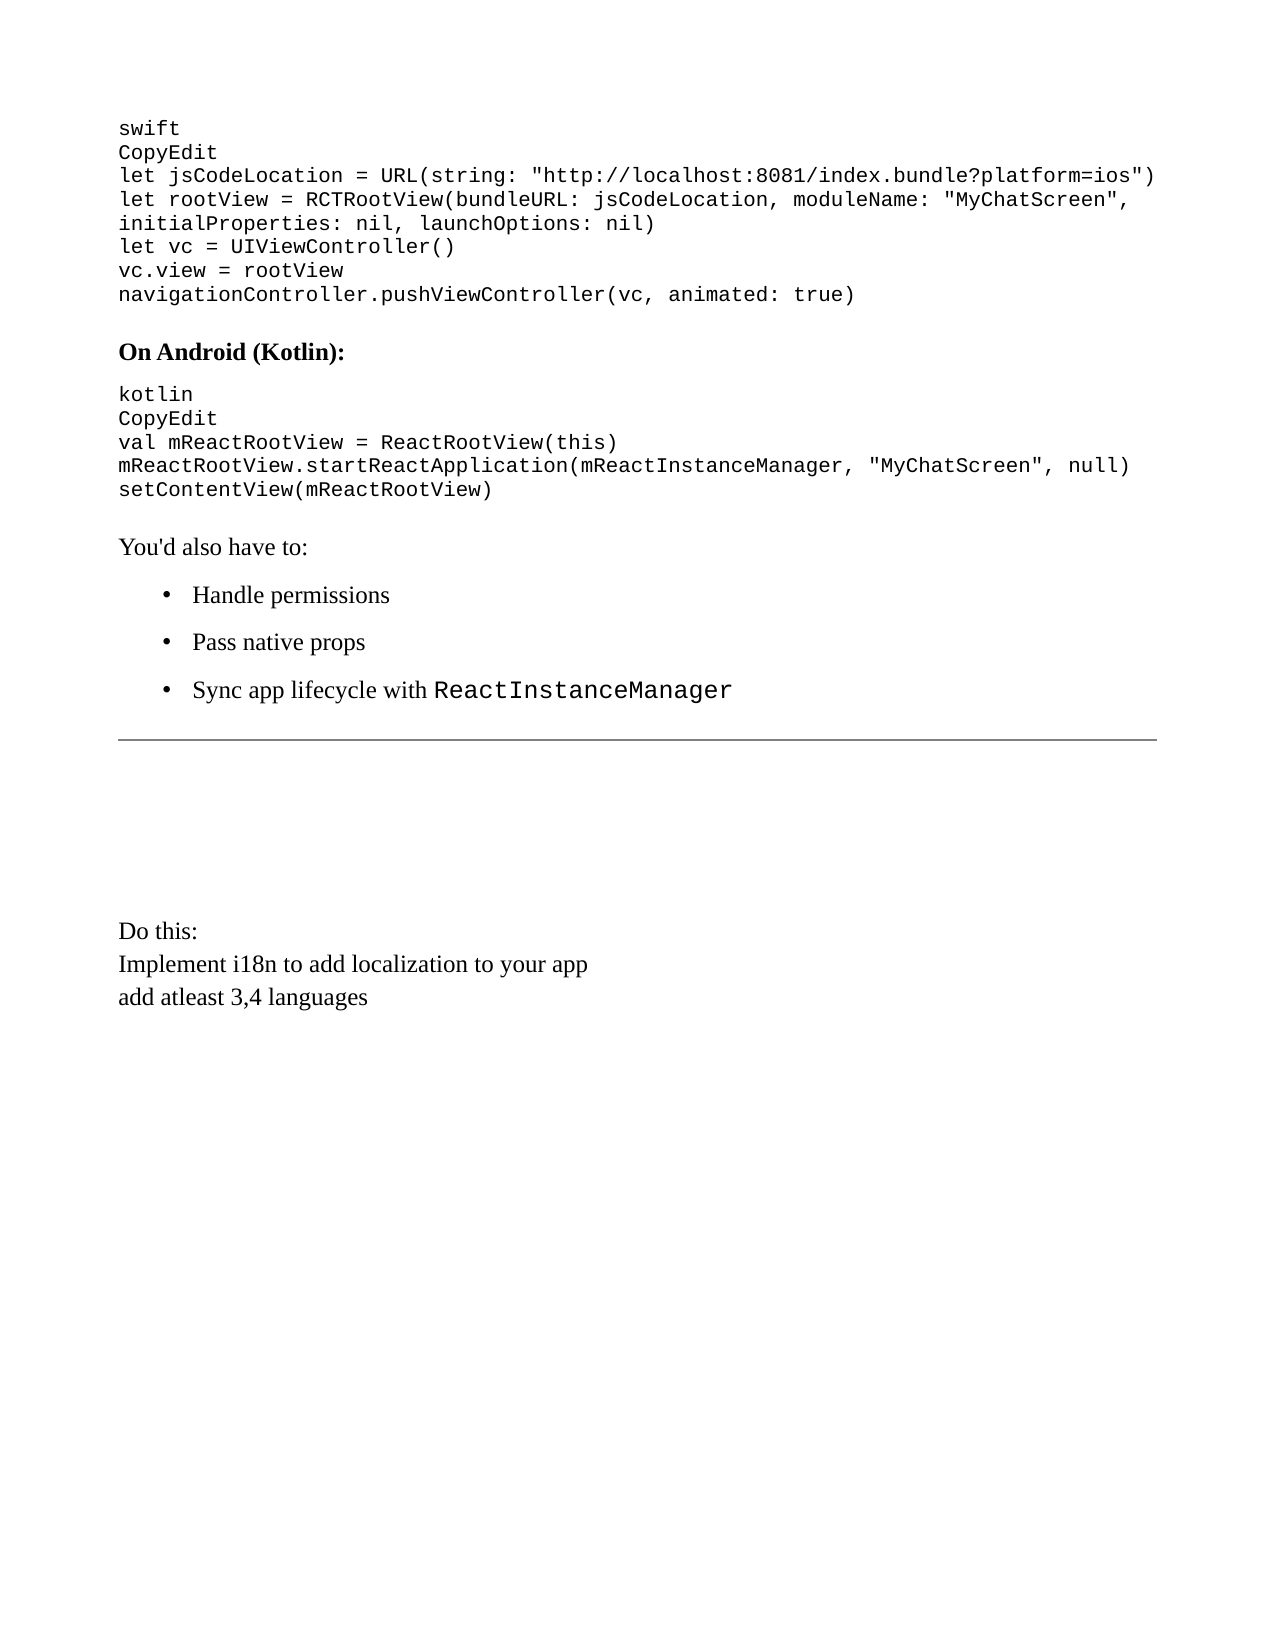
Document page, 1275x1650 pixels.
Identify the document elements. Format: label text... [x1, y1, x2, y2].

text On Android (Kotlin): [118, 337, 1157, 366]
text You'd also have to: [118, 532, 1157, 561]
text CopyEdit [118, 408, 1157, 432]
text let vc = UIViewController() [118, 236, 1157, 260]
list Sync app lifecycle with ReactInstanceManager [162, 675, 1157, 706]
text kotlin [118, 384, 1157, 408]
text val mReactRootView = ReactRootView(this) [118, 432, 1157, 455]
list Pass native props [162, 627, 1157, 656]
text add atleast 3,4 languages [118, 982, 1157, 1011]
text mReactRootView.startReactApplication(mReactInstanceManager, "MyChatScreen", null) [118, 455, 1157, 479]
text let rootView = RCTRootView(bundleURL: jsCodeLocation, moduleName: "MyChatScreen", initialProperties: nil, launchOptions: nil) [118, 189, 1157, 236]
text navigationController.pushViewController(vc, animated: true) [118, 284, 1157, 307]
text vc.view = rootView [118, 260, 1157, 284]
text Do this: [118, 916, 1157, 944]
text Implement i18n to add localization to your app [118, 949, 1157, 978]
list Handle permissions [162, 580, 1157, 608]
text let jsCodeLocation = URL(string: "http://localhost:8081/index.bundle?platform=ios") [118, 165, 1157, 189]
text CopyEdit [118, 142, 1157, 165]
text swift [118, 118, 1157, 142]
text setContentView(mReactRootView) [118, 479, 1157, 503]
